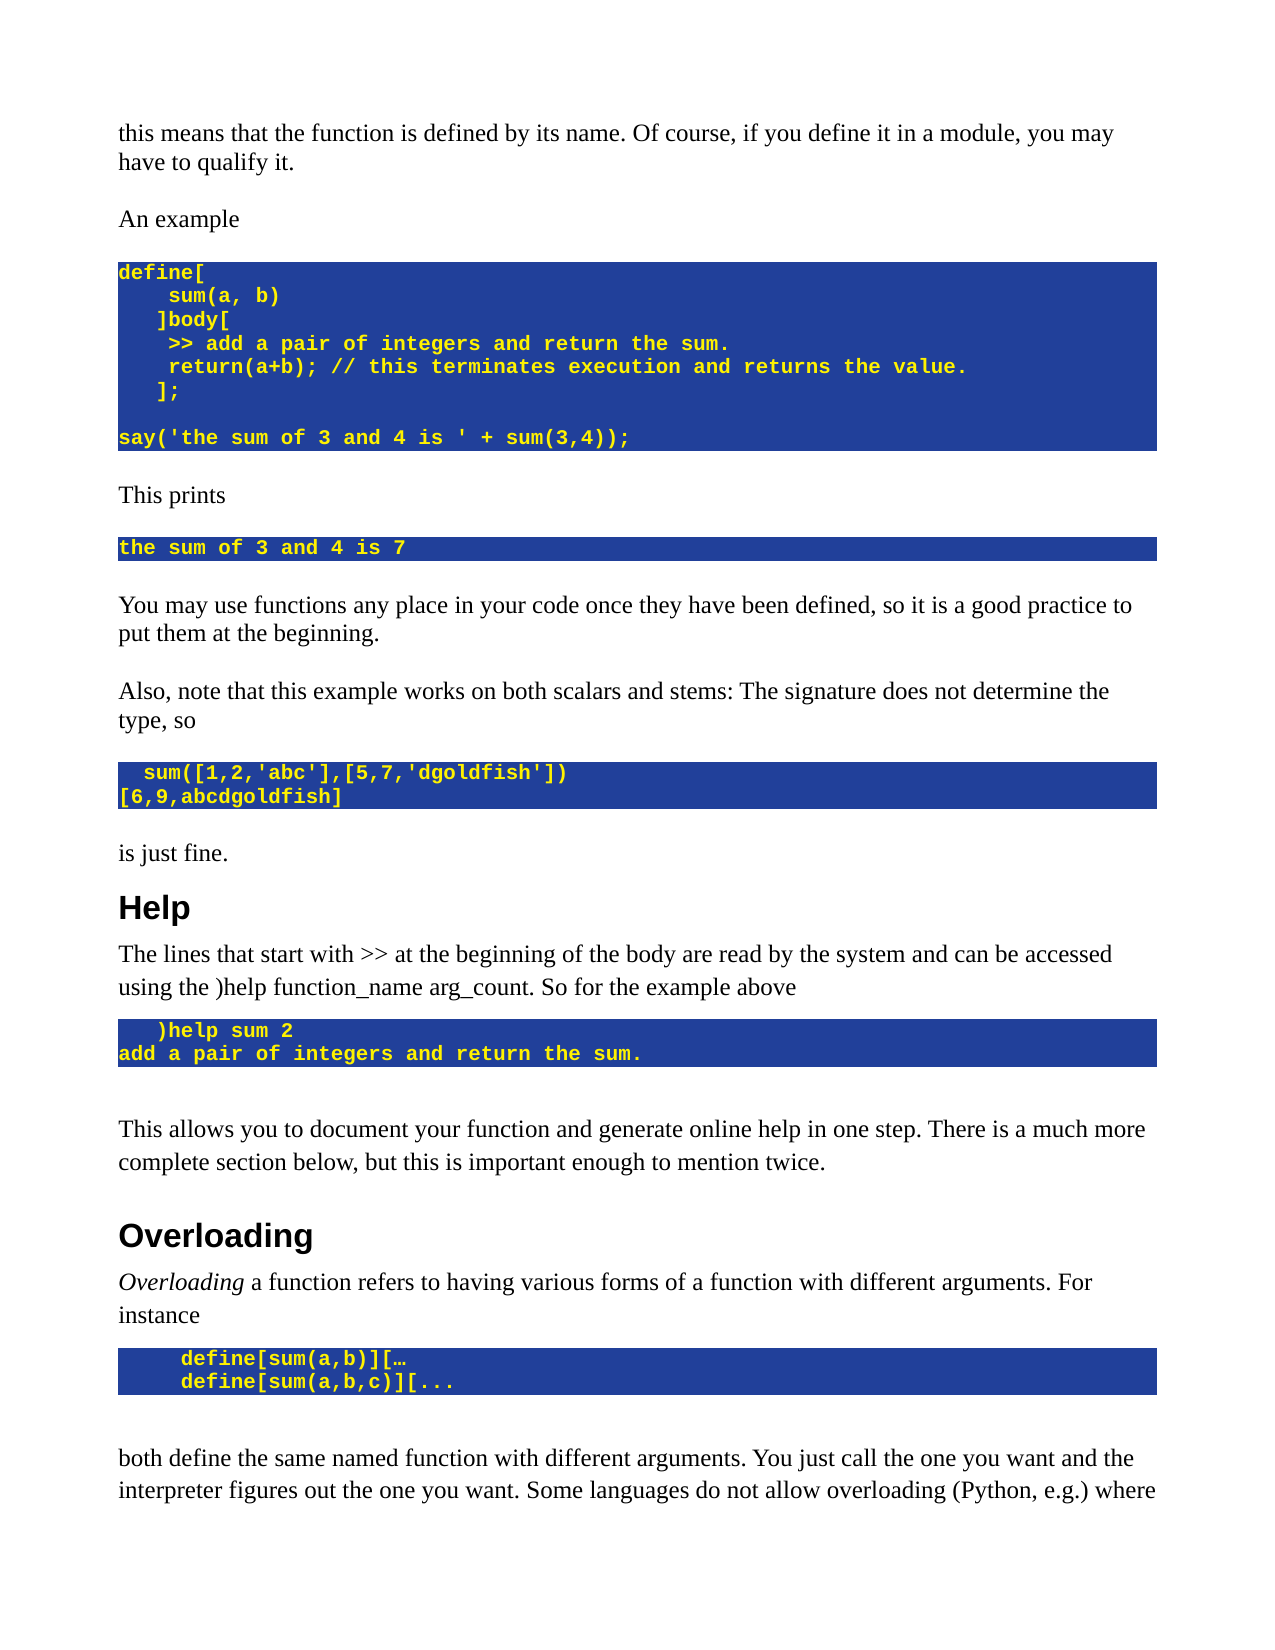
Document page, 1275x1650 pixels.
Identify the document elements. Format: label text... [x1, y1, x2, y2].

text this means that the function is defined by its name. Of course, if you define it in a module, you may have to qualify it. [118, 118, 1157, 176]
text >> add a pair of integers and return the sum. [118, 333, 1157, 356]
text the sum of 3 and 4 is 7 [118, 537, 1157, 561]
text )help sum 2 [118, 1019, 1157, 1043]
text define[ [118, 262, 1157, 286]
text Overloading a function refers to having various forms of a function with different arguments. For instance [118, 1267, 1157, 1329]
text sum([1,2,'abc'],[5,7,'dgoldfish']) [118, 762, 1157, 786]
text Also, note that this example works on both scalars and stems: The signature does not determine the type, so [118, 676, 1157, 733]
text say('the sum of 3 and 4 is ' + sum(3,4)); [118, 427, 1157, 451]
text This allows you to document your function and generate online help in one step. There is a much more complete section below, but this is important enough to mention twice. [118, 1114, 1157, 1176]
text return(a+b); // this terminates execution and returns the value. [118, 356, 1157, 380]
text add a pair of integers and return the sum. [118, 1043, 1157, 1067]
text define[sum(a,b,c)][... [118, 1371, 1157, 1395]
text You may use functions any place in your code once they have been defined, so it is a good practice to put them at the beginning. [118, 590, 1157, 647]
text is just fine. [118, 838, 1157, 867]
text both define the same named function with different arguments. You just call the one you want and the interpreter figures out the one you want. Some languages do not allow overloading (Python, e.g.) where [118, 1443, 1157, 1504]
text The lines that start with >> at the beginning of the body are read by the system and can be accessed using the )help function_name arg_count. So for the example above [118, 939, 1157, 1001]
text ]body[ [118, 309, 1157, 333]
text An example [118, 204, 1157, 233]
text define[sum(a,b)][… [118, 1348, 1157, 1371]
text sum(a, b) [118, 286, 1157, 309]
subtitle Help [118, 888, 1157, 926]
subtitle Overloading [118, 1216, 1157, 1254]
text This prints [118, 451, 1157, 508]
text ]; [118, 380, 1157, 404]
text [6,9,abcdgoldfish] [118, 786, 1157, 809]
